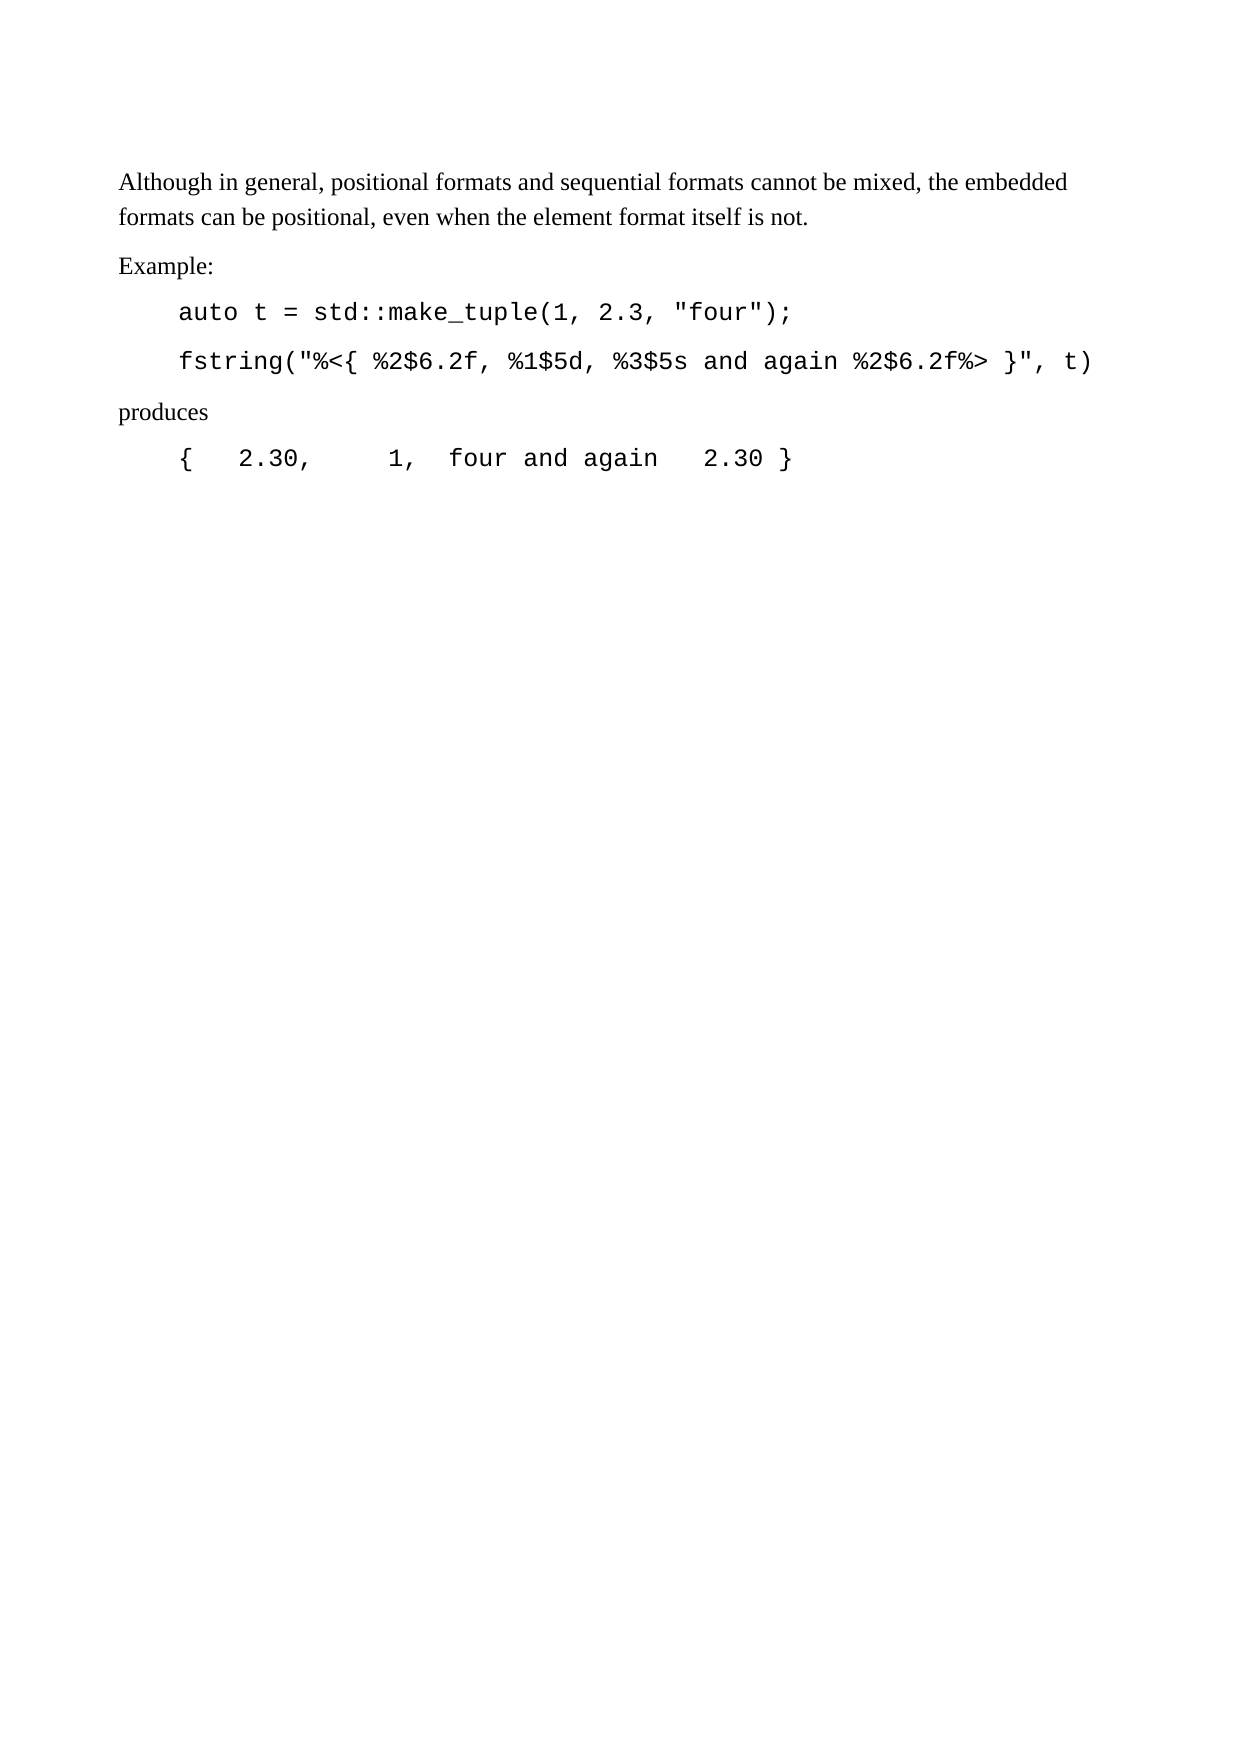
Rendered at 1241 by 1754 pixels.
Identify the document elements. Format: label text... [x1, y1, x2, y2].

text Example: [118, 251, 1122, 279]
text fstring("%<{ %2$6.2f, %1$5d, %3$5s and again %2$6.2f%> }", t) [118, 348, 1122, 377]
text produces [118, 397, 1122, 426]
text { 2.30, 1, four and again 2.30 } [118, 446, 1122, 474]
text auto t = std::make_tuple(1, 2.3, "four"); [118, 300, 1122, 328]
text Although in general, positional formats and sequential formats cannot be mixed, the embedded formats can be positional, even when the element format itself is not. [118, 167, 1122, 230]
